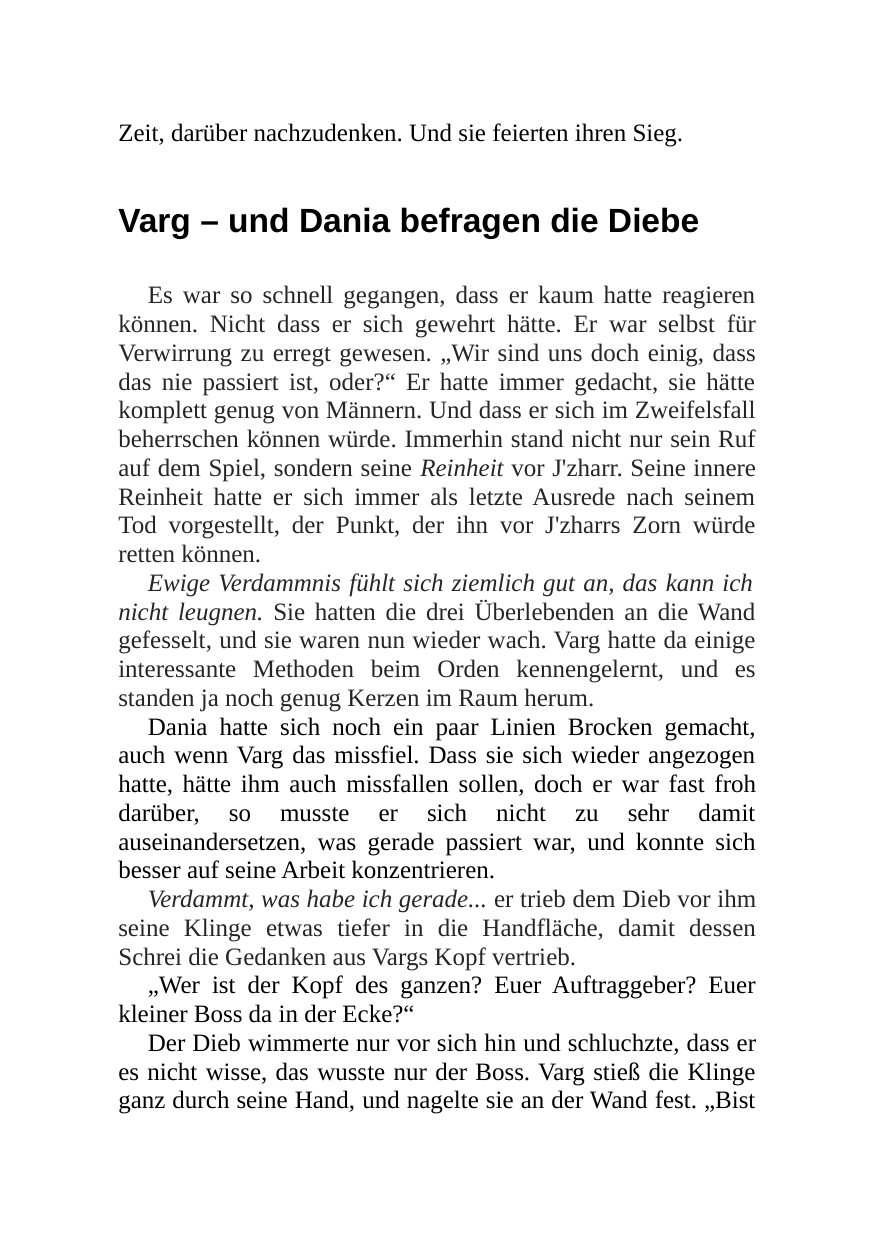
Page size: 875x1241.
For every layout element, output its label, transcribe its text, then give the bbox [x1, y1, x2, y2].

text Es war so schnell gegangen, dass er kaum hatte reagieren können. Nicht dass er sich gewehrt hätte. Er war selbst für Verwirrung zu erregt gewesen. „Wir sind uns doch einig, dass das nie passiert ist, oder?“ Er hatte immer gedacht, sie hätte komplett genug von Männern. Und dass er sich im Zweifelsfall beherrschen können würde. Immerhin stand nicht nur sein Ruf auf dem Spiel, sondern seine Reinheit vor J'zharr. Seine innere Reinheit hatte er sich immer als letzte Ausrede nach seinem Tod vorgestellt, der Punkt, der ihn vor J'zharrs Zorn würde retten können. [118, 281, 756, 568]
text Dania hatte sich noch ein paar Linien Brocken gemacht, auch wenn Varg das missfiel. Dass sie sich wieder angezogen hatte, hätte ihm auch missfallen sollen, doch er war fast froh darüber, so musste er sich nicht zu sehr damit auseinandersetzen, was gerade passiert war, und konnte sich besser auf seine Arbeit konzentrieren. [118, 712, 756, 884]
text Ewige Verdammnis fühlt sich ziemlich gut an, das kann ich nicht leugnen. Sie hatten die drei Überlebenden an die Wand gefesselt, und sie waren nun wieder wach. Varg hatte da einige interessante Methoden beim Orden kennengelernt, und es standen ja noch genug Kerzen im Raum herum. [118, 568, 756, 712]
text Der Dieb wimmerte nur vor sich hin und schluchzte, dass er es nicht wisse, das wusste nur der Boss. Varg stieß die Klinge ganz durch seine Hand, und nagelte sie an der Wand fest. „Bist [118, 1028, 756, 1114]
text Verdammt, was habe ich gerade... er trieb dem Dieb vor ihm seine Klinge etwas tiefer in die Handfläche, damit dessen Schrei die Gedanken aus Vargs Kopf vertrieb. [118, 884, 756, 971]
text Zeit, darüber nachzudenken. Und sie feierten ihren Sieg. [118, 118, 756, 147]
text „Wer ist der Kopf des ganzen? Euer Auftraggeber? Euer kleiner Boss da in der Ecke?“ [118, 971, 756, 1028]
subtitle Varg – und Dania befragen die Diebe [118, 201, 756, 239]
